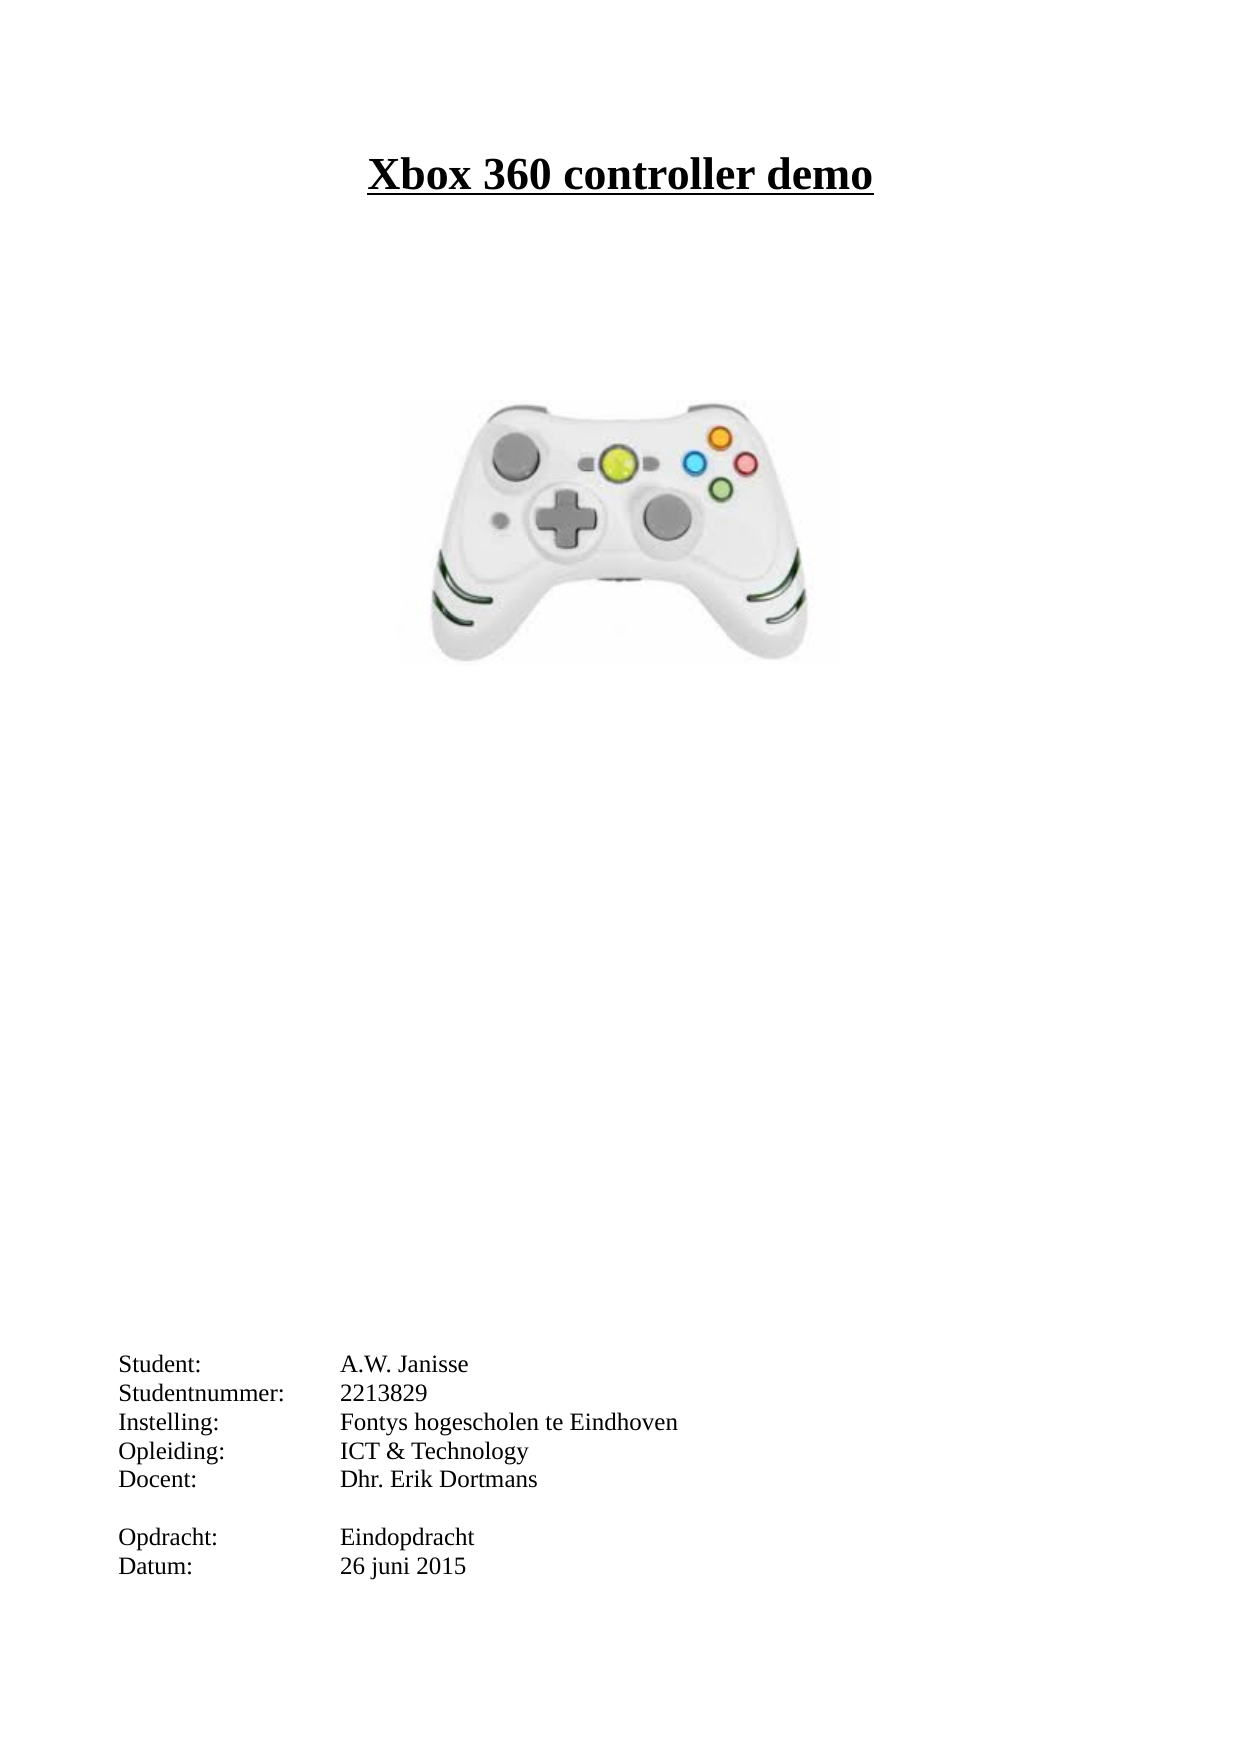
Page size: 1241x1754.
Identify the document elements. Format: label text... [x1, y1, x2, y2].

text Docent: Dhr. Erik Dortmans [118, 1464, 1122, 1493]
text Opdracht: Eindopdracht [118, 1522, 1122, 1551]
text Datum: 26 juni 2015 [118, 1551, 1122, 1579]
text Student: A.W. Janisse [118, 1349, 1122, 1378]
text Studentnummer: 2213829 [118, 1378, 1122, 1407]
text Instelling: Fontys hogescholen te Eindhoven [118, 1407, 1122, 1436]
text Opleiding: ICT & Technology [118, 1436, 1122, 1464]
picture [392, 400, 848, 666]
text Xbox 360 controller demo [118, 147, 1122, 199]
